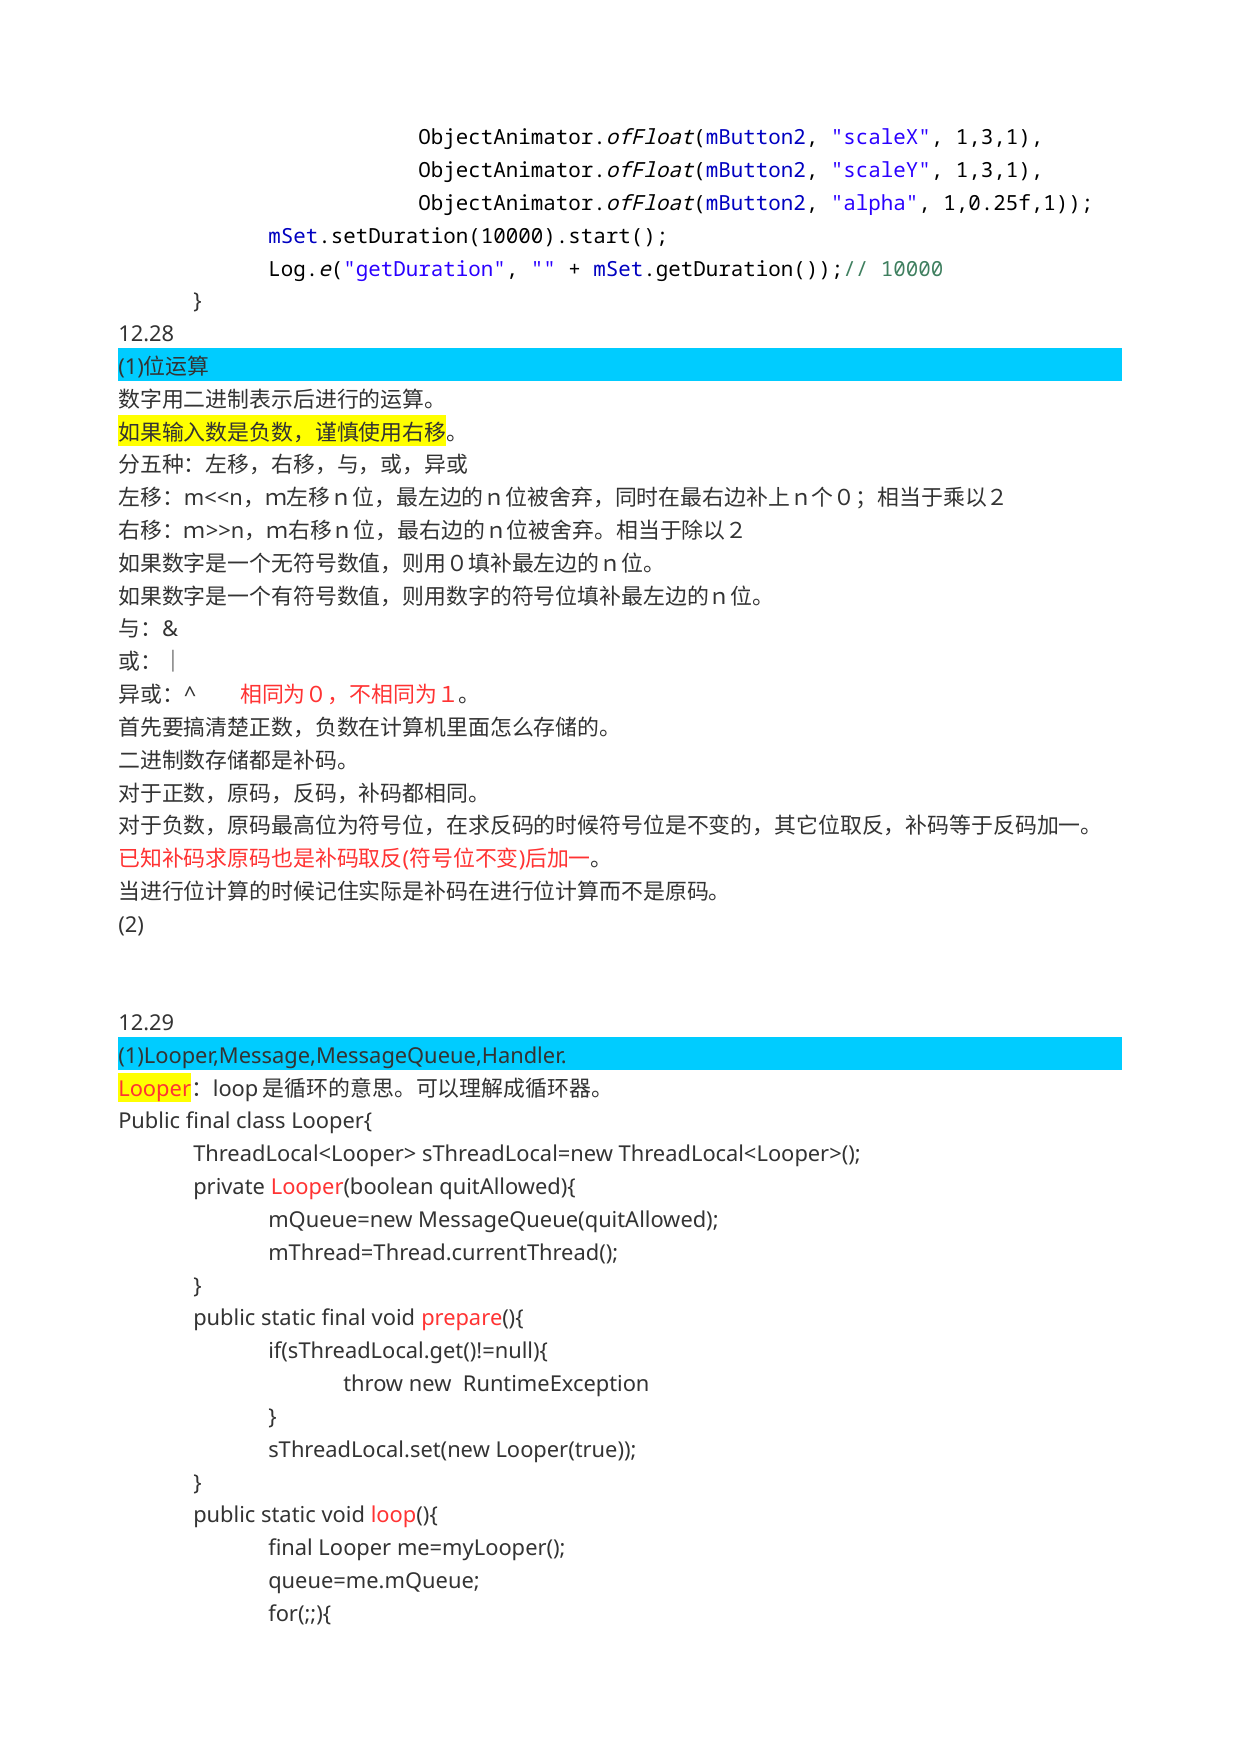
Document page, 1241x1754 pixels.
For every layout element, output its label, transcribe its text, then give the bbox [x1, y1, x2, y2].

text 与：& [118, 610, 1122, 643]
text final Looper me=myLooper(); [118, 1529, 1122, 1562]
text Log.e("getDuration", "" + mSet.getDuration());// 10000 [118, 249, 1122, 282]
text (2) [118, 906, 1122, 938]
text 12.29 [118, 1004, 1122, 1037]
text mThread=Thread.currentThread(); [118, 1234, 1122, 1267]
text (1)位运算 [118, 348, 1122, 381]
text 分五种：左移，右移，与，或，异或 [118, 446, 1122, 479]
text 右移：ｍ>>n，ｍ右移ｎ位，最右边的ｎ位被舍弃。相当于除以２ [118, 512, 1122, 545]
text throw new RuntimeException [118, 1365, 1122, 1398]
text } [118, 1398, 1122, 1431]
text mSet.setDuration(10000).start(); [118, 217, 1122, 249]
text } [118, 1267, 1122, 1299]
text 当进行位计算的时候记住实际是补码在进行位计算而不是原码。 [118, 873, 1122, 906]
text } [118, 1463, 1122, 1496]
text Looper：loop是循环的意思。可以理解成循环器。 [118, 1070, 1122, 1102]
text 或：｜ [118, 643, 1122, 676]
text if(sThreadLocal.get()!=null){ [118, 1332, 1122, 1365]
text queue=me.mQueue; [118, 1562, 1122, 1595]
text Public final class Looper{ [118, 1102, 1122, 1135]
text 数字用二进制表示后进行的运算。 [118, 381, 1122, 413]
text ObjectAnimator.ofFloat(mButton2, "alpha", 1,0.25f,1)); [118, 184, 1122, 217]
text 对于正数，原码，反码，补码都相同。 [118, 774, 1122, 807]
text 异或：^ 相同为０，不相同为１。 [118, 676, 1122, 709]
text ObjectAnimator.ofFloat(mButton2, "scaleX", 1,3,1), [118, 118, 1122, 151]
text 12.28 [118, 315, 1122, 348]
text 首先要搞清楚正数，负数在计算机里面怎么存储的。 [118, 709, 1122, 742]
text 如果数字是一个无符号数值，则用０填补最左边的ｎ位。 [118, 545, 1122, 577]
text sThreadLocal.set(new Looper(true)); [118, 1431, 1122, 1463]
text 如果数字是一个有符号数值，则用数字的符号位填补最左边的ｎ位。 [118, 577, 1122, 610]
text public static final void prepare(){ [118, 1299, 1122, 1332]
text 如果输入数是负数，谨慎使用右移。 [118, 413, 1122, 446]
text ObjectAnimator.ofFloat(mButton2, "scaleY", 1,3,1), [118, 151, 1122, 184]
text mQueue=new MessageQueue(quitAllowed); [118, 1201, 1122, 1234]
text 已知补码求原码也是补码取反(符号位不变)后加一。 [118, 840, 1122, 873]
text (1)Looper,Message,MessageQueue,Handler. [118, 1037, 1122, 1070]
text private Looper(boolean quitAllowed){ [118, 1168, 1122, 1201]
text ThreadLocal<Looper> sThreadLocal=new ThreadLocal<Looper>(); [118, 1135, 1122, 1168]
text } [118, 282, 1122, 315]
text 对于负数，原码最高位为符号位，在求反码的时候符号位是不变的，其它位取反，补码等于反码加一。 [118, 807, 1122, 840]
text 二进制数存储都是补码。 [118, 742, 1122, 774]
text 左移：m<<n，ｍ左移ｎ位，最左边的ｎ位被舍弃，同时在最右边补上ｎ个０；相当于乘以２ [118, 479, 1122, 512]
text public static void loop(){ [118, 1496, 1122, 1529]
text for(;;){ [118, 1595, 1122, 1627]
